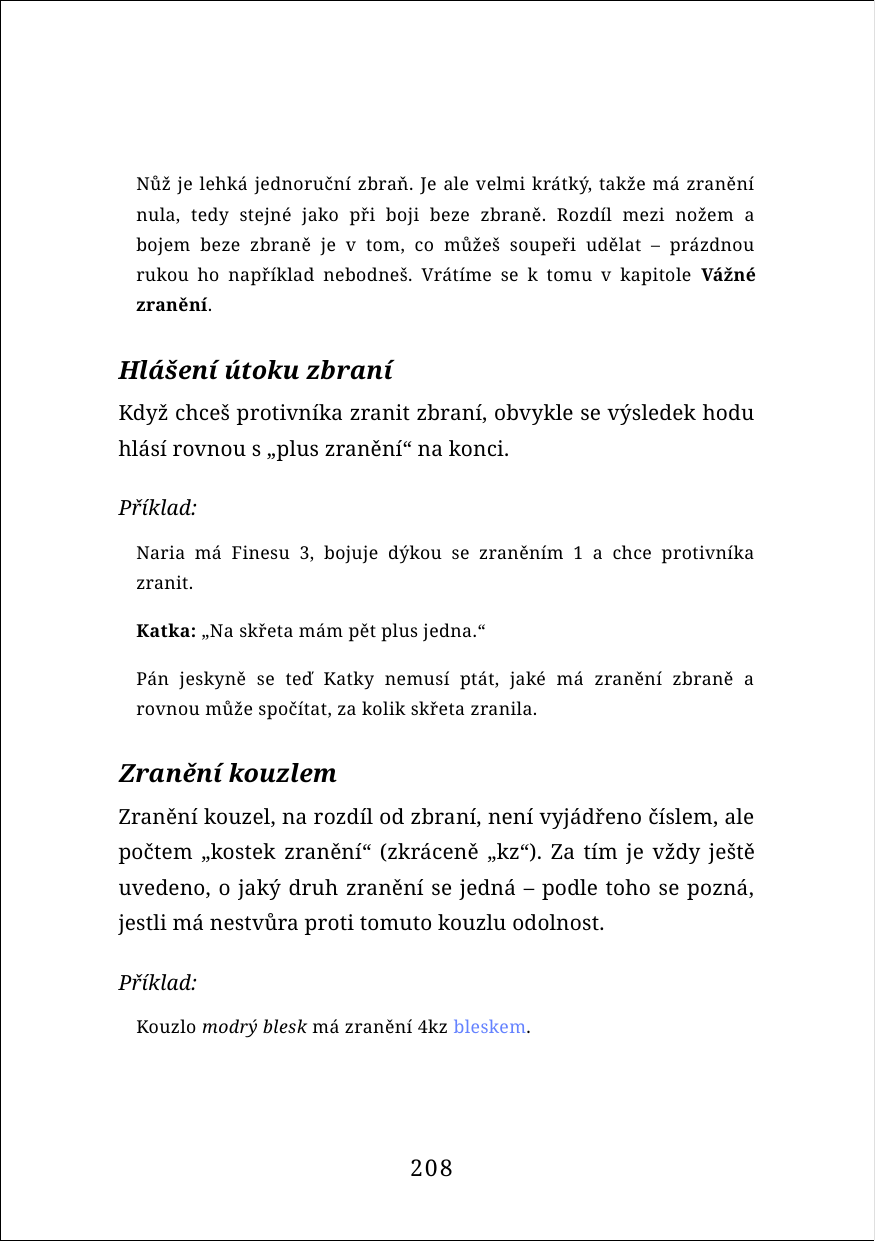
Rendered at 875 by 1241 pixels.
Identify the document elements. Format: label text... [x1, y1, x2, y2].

text Příklad: [118, 968, 756, 996]
subtitle Hlášení útoku zbraní [118, 352, 756, 386]
text Příklad: [118, 493, 756, 521]
text Naria má Finesu 3, bojuje dýkou se zraněním 1 a chce protivníka zranit. [136, 540, 756, 594]
text Pán jeskyně se teď Katky nemusí ptát, jaké má zranění zbraně a rovnou může spočítat, za kolik skřeta zranila. [136, 666, 756, 721]
text Když chceš protivníka zranit zbraní, obvykle se výsledek hodu hlásí rovnou s „plus zranění“ na konci. [118, 398, 756, 462]
text Katka: „Na skřeta mám pět plus jedna.“ [136, 618, 756, 642]
text Nůž je lehká jednoruční zbraň. Je ale velmi krátký, takže má zranění nula, tedy stejné jako při boji beze zbraně. Rozdíl mezi nožem a bojem beze zbraně je v tom, co můžeš soupeři udělat – prázdnou rukou ho například nebodneš. Vrátíme se k tomu v kapitole Vážné zranění. [136, 172, 756, 317]
text Kouzlo modrý blesk má zranění 4kz bleskem. [136, 1015, 756, 1039]
text Zranění kouzel, na rozdíl od zbraní, není vyjádřeno číslem, ale počtem „kostek zranění“ (zkráceně „kz“). Za tím je vždy ještě uvedeno, o jaký druh zranění se jedná – podle toho se pozná, jestli má nestvůra proti tomuto kouzlu odolnost. [118, 802, 756, 937]
subtitle Zranění kouzlem [118, 756, 756, 790]
